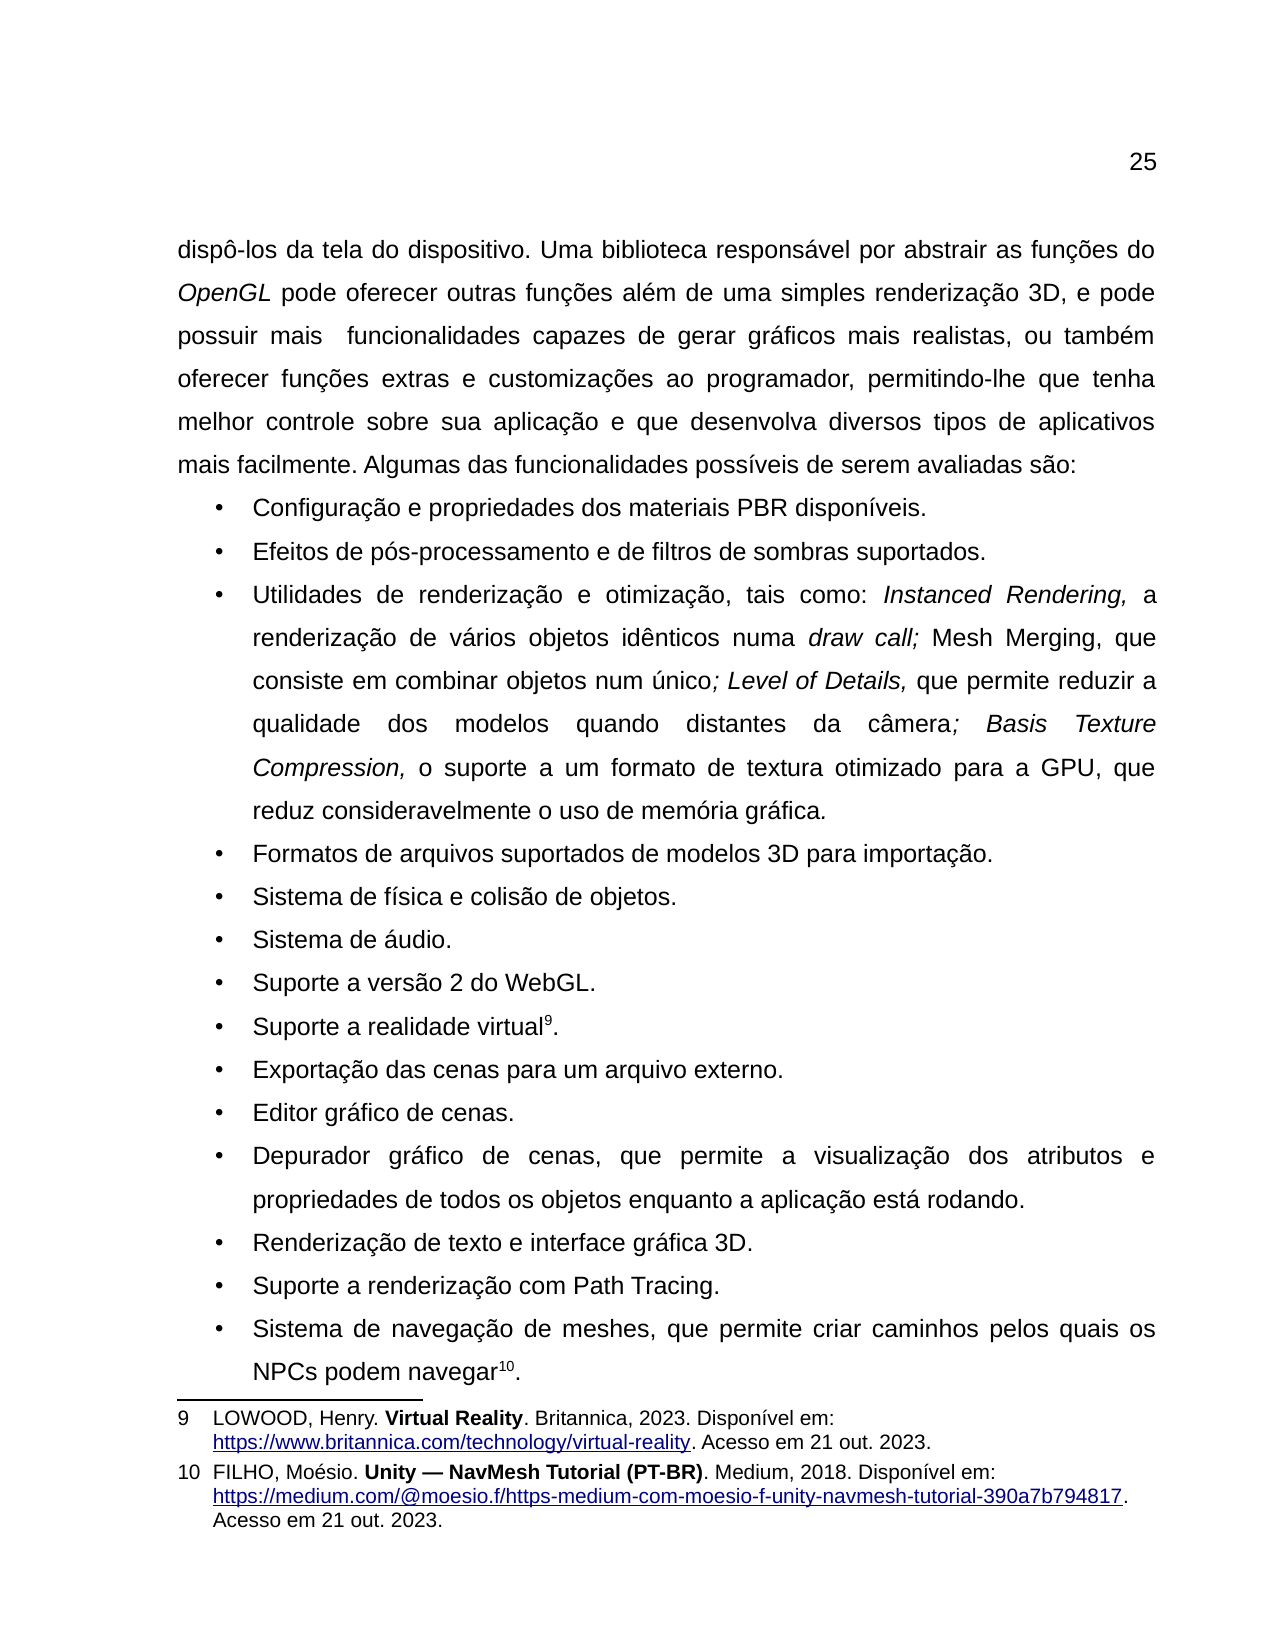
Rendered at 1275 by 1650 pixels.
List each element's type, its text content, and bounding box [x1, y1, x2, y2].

list Utilidades de renderização e otimização, tais como: Instanced Rendering, a renderização de vários objetos idênticos numa draw call; Mesh Merging, que consiste em combinar objetos num único; Level of Details, que permite reduzir a qualidade dos modelos quando distantes da câmera; Basis Texture Compression, o suporte a um formato de textura otimizado para a GPU, que reduz consideravelmente o uso de memória gráfica. [215, 580, 1157, 824]
list FILHO, Moésio. Unity — NavMesh Tutorial (PT-BR). Medium, 2018. Disponível em: https://medium.com/@moesio.f/https-medium-com-moesio-f-unity-navmesh-tutorial-390a7b794817. Acesso em 21 out. 2023. [177, 1460, 1157, 1532]
list Suporte a versão 2 do WebGL. [215, 968, 1157, 997]
list LOWOOD, Henry. Virtual Reality. Britannica, 2023. Disponível em: https://www.britannica.com/technology/virtual-reality. Acesso em 21 out. 2023. [177, 1406, 1157, 1454]
list Efeitos de pós-processamento e de filtros de sombras suportados. [215, 537, 1157, 566]
list Sistema de navegação de meshes, que permite criar caminhos pelos quais os NPCs podem navegar. [215, 1314, 1157, 1386]
text dispô-los da tela do dispositivo. Uma biblioteca responsável por abstrair as funções do OpenGL pode oferecer outras funções além de uma simples renderização 3D, e pode possuir mais funcionalidades capazes de gerar gráficos mais realistas, ou também oferecer funções extras e customizações ao programador, permitindo-lhe que tenha melhor controle sobre sua aplicação e que desenvolva diversos tipos de aplicativos mais facilmente. Algumas das funcionalidades possíveis de serem avaliadas são: [177, 235, 1157, 479]
list Sistema de áudio. [215, 925, 1157, 954]
list Suporte a renderização com Path Tracing. [215, 1271, 1157, 1300]
list Depurador gráfico de cenas, que permite a visualização dos atributos e propriedades de todos os objetos enquanto a aplicação está rodando. [215, 1141, 1157, 1213]
list Exportação das cenas para um arquivo externo. [215, 1055, 1157, 1084]
list Configuração e propriedades dos materiais PBR disponíveis. [215, 493, 1157, 522]
list Renderização de texto e interface gráfica 3D. [215, 1228, 1157, 1257]
list Formatos de arquivos suportados de modelos 3D para importação. [215, 839, 1157, 868]
list Editor gráfico de cenas. [215, 1098, 1157, 1127]
list Sistema de física e colisão de objetos. [215, 882, 1157, 911]
list Suporte a realidade virtual. [215, 1012, 1157, 1041]
